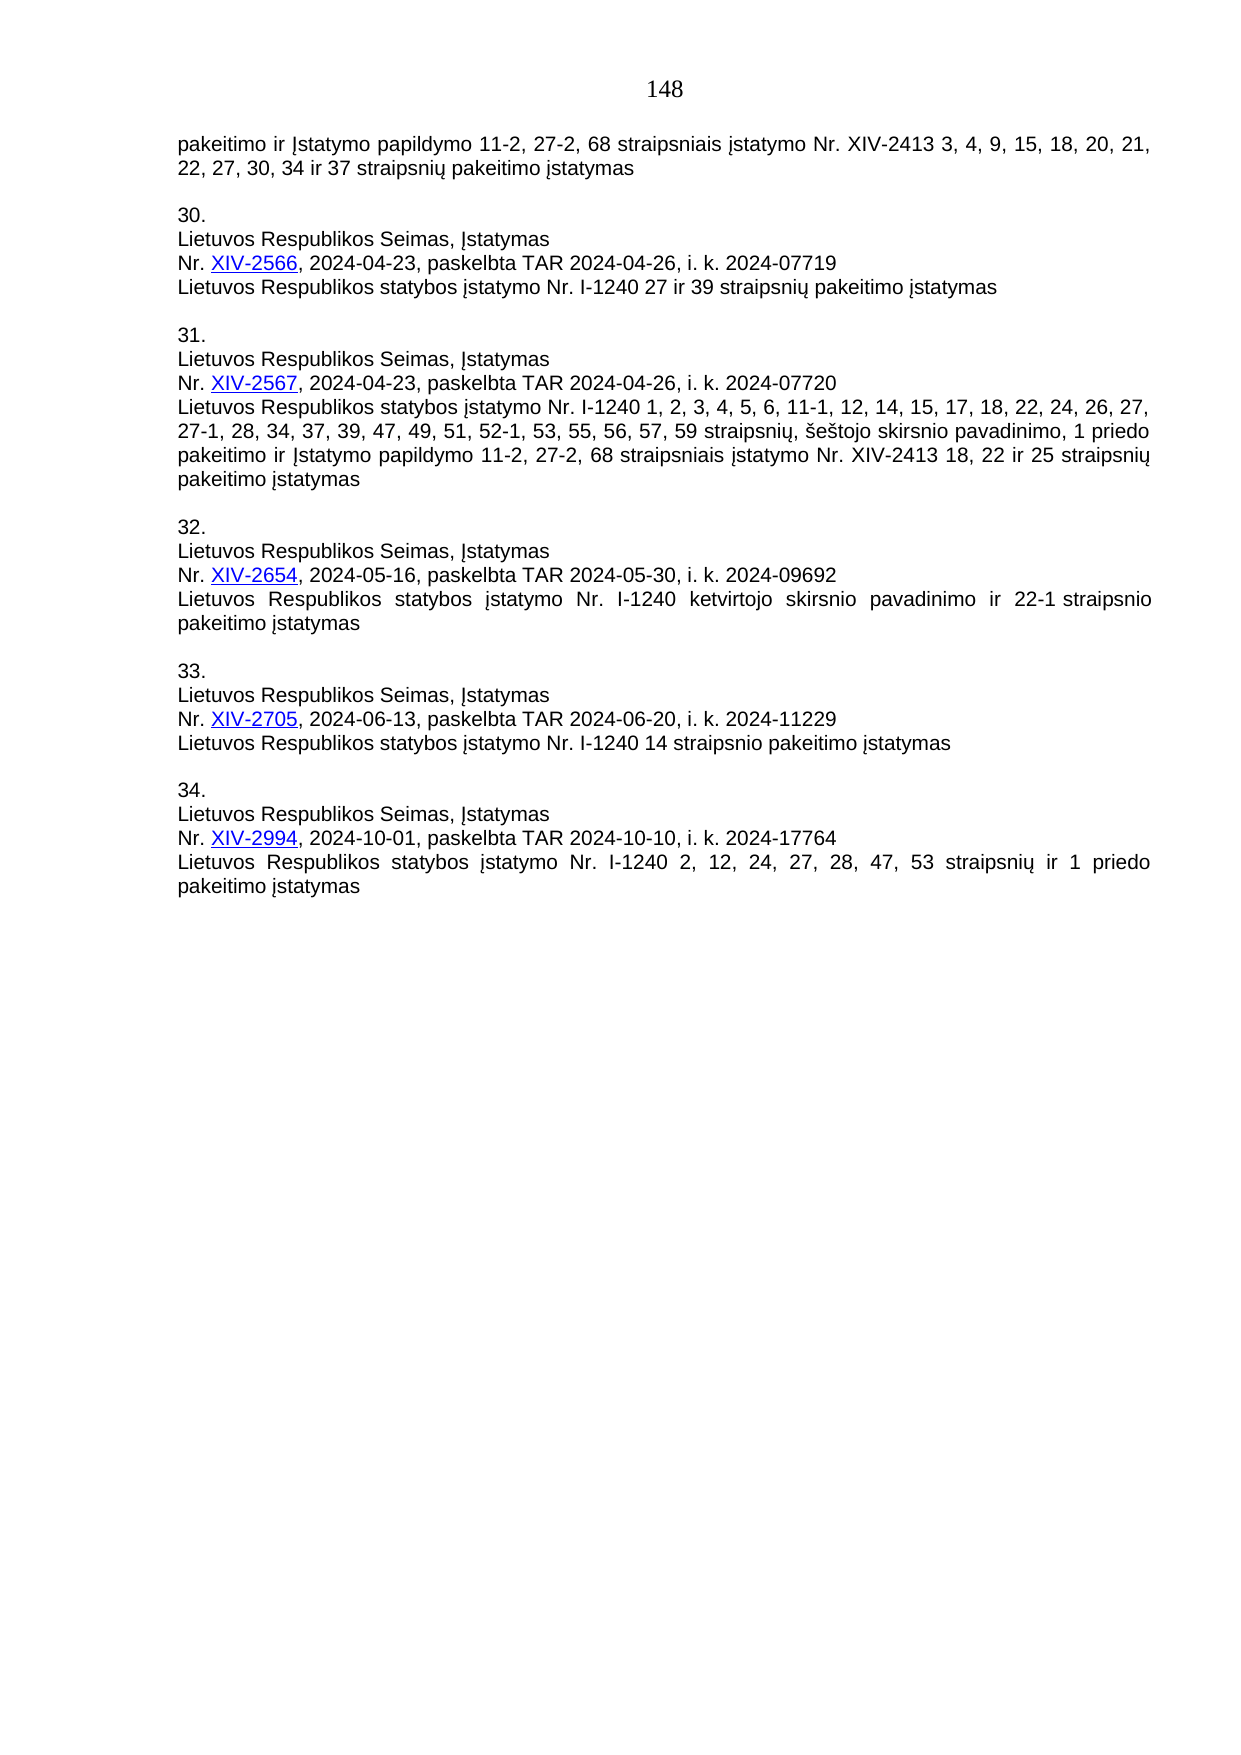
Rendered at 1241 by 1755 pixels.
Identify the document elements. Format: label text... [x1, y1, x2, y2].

text Lietuvos Respublikos statybos įstatymo Nr. I-1240 2, 12, 24, 27, 28, 47, 53 straipsnių ir 1 priedo pakeitimo įstatymas [177, 850, 1152, 898]
text 33. [177, 658, 1152, 682]
text Lietuvos Respublikos statybos įstatymo Nr. I-1240 14 straipsnio pakeitimo įstatymas [177, 730, 1152, 754]
text Lietuvos Respublikos Seimas, Įstatymas [177, 802, 1152, 826]
text Nr. XIV-2567, 2024-04-23, paskelbta TAR 2024-04-26, i. k. 2024-07720 [177, 371, 1152, 395]
text 30. [177, 203, 1152, 227]
text Lietuvos Respublikos Seimas, Įstatymas [177, 227, 1152, 251]
text Nr. XIV-2705, 2024-06-13, paskelbta TAR 2024-06-20, i. k. 2024-11229 [177, 706, 1152, 730]
text Lietuvos Respublikos statybos įstatymo Nr. I-1240 ketvirtojo skirsnio pavadinimo ir 22-1 straipsnio pakeitimo įstatymas [177, 587, 1152, 634]
text 34. [177, 778, 1152, 802]
text Lietuvos Respublikos statybos įstatymo Nr. I-1240 1, 2, 3, 4, 5, 6, 11-1, 12, 14, 15, 17, 18, 22, 24, 26, 27, 27-1, 28, 34, 37, 39, 47, 49, 51, 52-1, 53, 55, 56, 57, 59 straipsnių, šeštojo skirsnio pavadinimo, 1 priedo pakeitimo ir Įstatymo papildymo 11-2, 27-2, 68 straipsniais įstatymo Nr. XIV-2413 18, 22 ir 25 straipsnių pakeitimo įstatymas [177, 395, 1152, 491]
text Lietuvos Respublikos Seimas, Įstatymas [177, 347, 1152, 371]
text 31. [177, 323, 1152, 347]
text Lietuvos Respublikos statybos įstatymo Nr. I-1240 27 ir 39 straipsnių pakeitimo įstatymas [177, 275, 1152, 299]
text Nr. XIV-2566, 2024-04-23, paskelbta TAR 2024-04-26, i. k. 2024-07719 [177, 251, 1152, 275]
text pakeitimo ir Įstatymo papildymo 11-2, 27-2, 68 straipsniais įstatymo Nr. XIV-2413 3, 4, 9, 15, 18, 20, 21, 22, 27, 30, 34 ir 37 straipsnių pakeitimo įstatymas [177, 131, 1152, 179]
text Nr. XIV-2654, 2024-05-16, paskelbta TAR 2024-05-30, i. k. 2024-09692 [177, 563, 1152, 587]
text 32. [177, 515, 1152, 539]
text Lietuvos Respublikos Seimas, Įstatymas [177, 539, 1152, 563]
text Nr. XIV-2994, 2024-10-01, paskelbta TAR 2024-10-10, i. k. 2024-17764 [177, 826, 1152, 850]
text Lietuvos Respublikos Seimas, Įstatymas [177, 682, 1152, 706]
